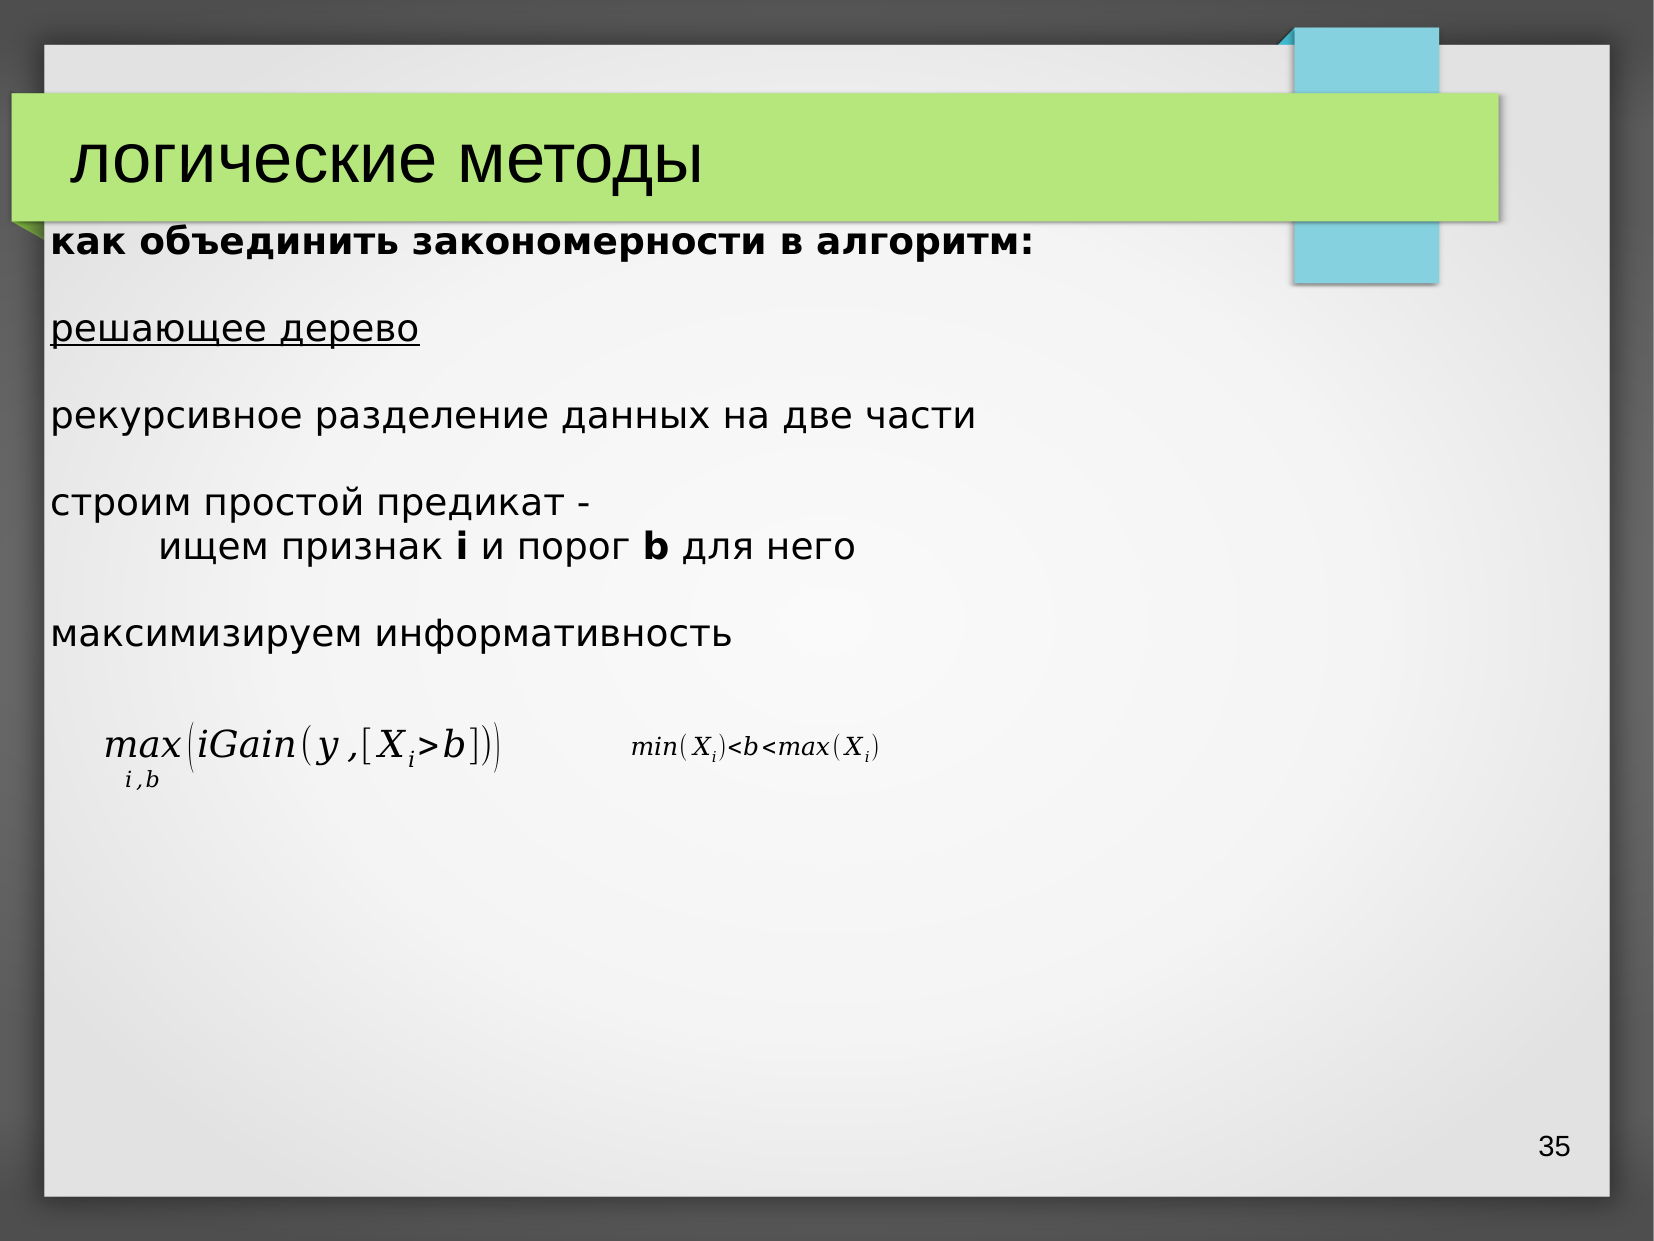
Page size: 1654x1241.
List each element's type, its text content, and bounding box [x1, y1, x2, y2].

picture [0, 0, 1654, 1241]
text_box как объединить закономерности в алгоритм: решающее дерево рекурсивное разделение данных на две части строим простой предикат - ищем признак i и порог b для него максимизируем информативность [35, 212, 1075, 663]
chart [97, 720, 508, 794]
title логические методы [70, 118, 1205, 199]
chart [624, 732, 886, 766]
